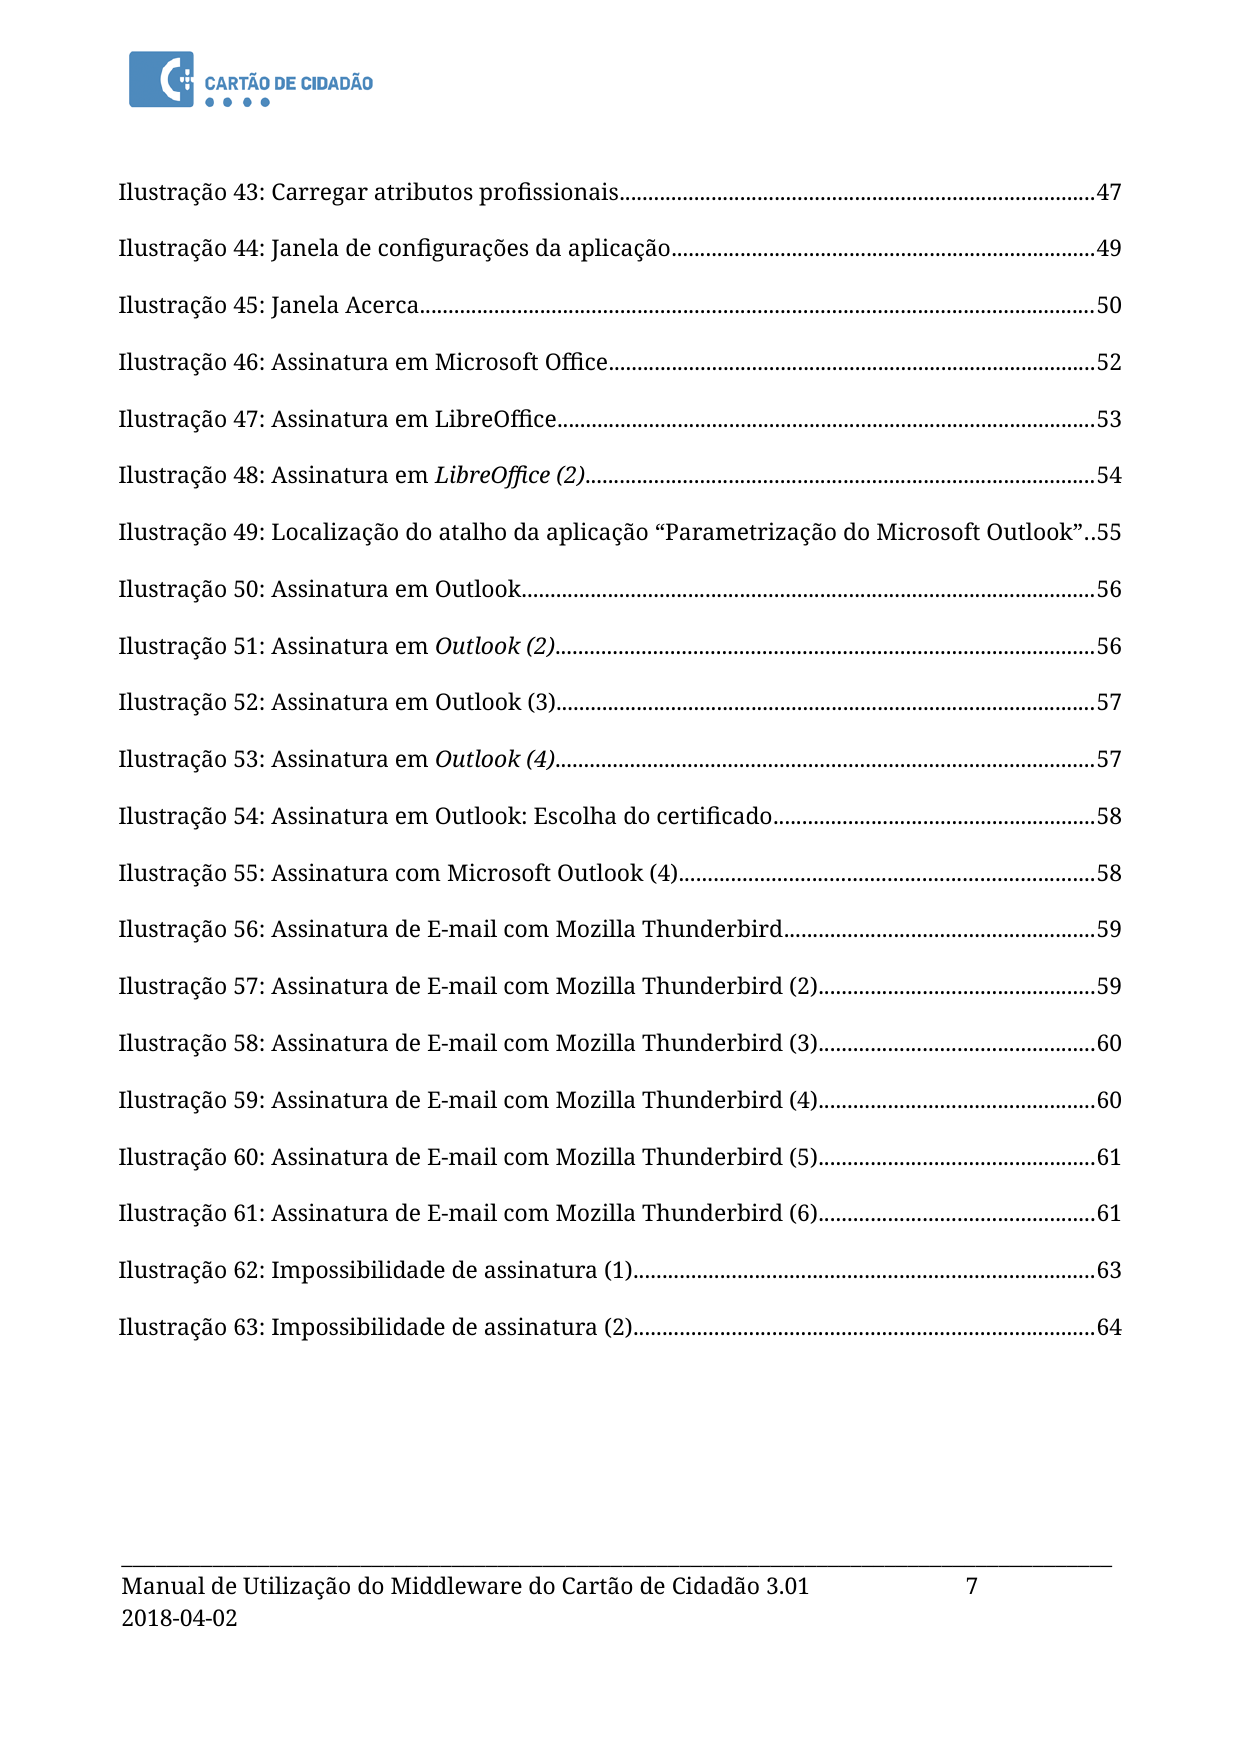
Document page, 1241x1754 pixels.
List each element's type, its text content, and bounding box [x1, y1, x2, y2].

text Ilustração 55: Assinatura com Microsoft Outlook (4) 58 [118, 857, 1122, 888]
text Ilustração 48: Assinatura em LibreOffice (2) 54 [118, 459, 1122, 491]
text Ilustração 45: Janela Acerca 50 [118, 289, 1122, 320]
text Ilustração 52: Assinatura em Outlook (3) 57 [118, 686, 1122, 718]
picture [127, 45, 420, 115]
text Ilustração 61: Assinatura de E-mail com Mozilla Thunderbird (6) 61 [118, 1197, 1122, 1228]
text Ilustração 47: Assinatura em LibreOffice 53 [118, 402, 1122, 434]
text Ilustração 44: Janela de configurações da aplicação 49 [118, 232, 1122, 263]
text Ilustração 49: Localização do atalho da aplicação “Parametrização do Microsoft Outlook” 55 [118, 516, 1122, 547]
text Ilustração 62: Impossibilidade de assinatura (1) 63 [118, 1254, 1122, 1285]
text Ilustração 59: Assinatura de E-mail com Mozilla Thunderbird (4) 60 [118, 1084, 1122, 1115]
text Ilustração 43: Carregar atributos profissionais 47 [118, 175, 1122, 207]
text Ilustração 46: Assinatura em Microsoft Office 52 [118, 346, 1122, 377]
text Ilustração 56: Assinatura de E-mail com Mozilla Thunderbird 59 [118, 913, 1122, 945]
text Ilustração 51: Assinatura em Outlook (2) 56 [118, 629, 1122, 661]
text Ilustração 63: Impossibilidade de assinatura (2) 64 [118, 1311, 1122, 1342]
text Ilustração 57: Assinatura de E-mail com Mozilla Thunderbird (2) 59 [118, 970, 1122, 1001]
text Ilustração 60: Assinatura de E-mail com Mozilla Thunderbird (5) 61 [118, 1141, 1122, 1172]
text Ilustração 58: Assinatura de E-mail com Mozilla Thunderbird (3) 60 [118, 1027, 1122, 1058]
text Ilustração 53: Assinatura em Outlook (4) 57 [118, 743, 1122, 774]
text Ilustração 50: Assinatura em Outlook 56 [118, 573, 1122, 604]
text Ilustração 54: Assinatura em Outlook: Escolha do certificado 58 [118, 800, 1122, 831]
